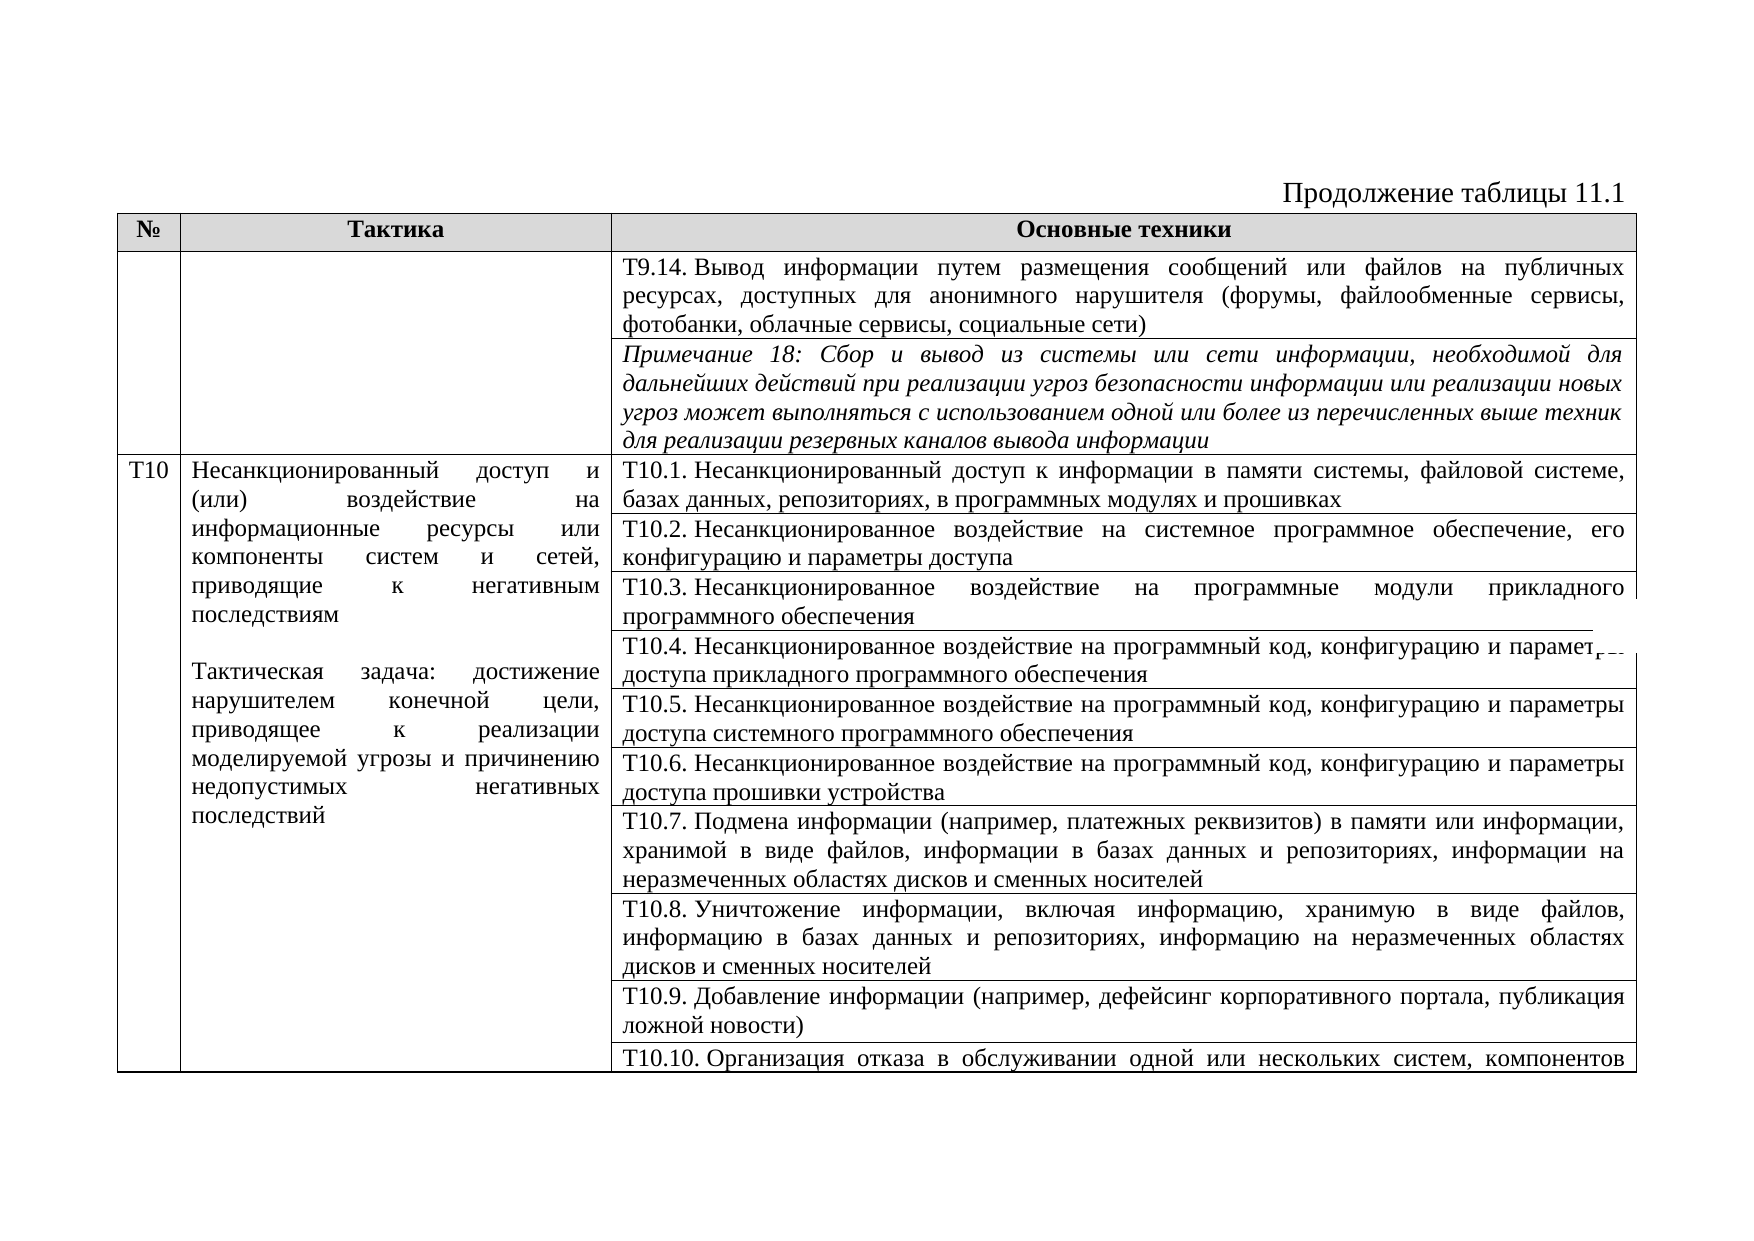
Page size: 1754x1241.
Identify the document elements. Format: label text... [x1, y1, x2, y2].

table_cell Т10.6. Несанкционированное воздействие на программный код, конфигурацию и параметры доступа прошивки устройства [612, 748, 1636, 805]
table_cell Т10 [118, 455, 180, 1071]
table_cell Тактика [181, 214, 611, 251]
table_cell [118, 252, 180, 454]
table_cell Несанкционированный доступ и (или) воздействие на информационные ресурсы или компоненты систем и сетей, приводящие к негативным последствиям Тактическая задача: достижение нарушителем конечной цели, приводящее к реализации моделируемой угрозы и причинению недопустимых негативных последствий [181, 455, 611, 1071]
table_cell Т10.10. Организация отказа в обслуживании одной или нескольких систем, компонентов [612, 1043, 1636, 1071]
table_cell Т10.7. Подмена информации (например, платежных реквизитов) в памяти или информации, хранимой в виде файлов, информации в базах данных и репозиториях, информации на неразмеченных областях дисков и сменных носителей [612, 806, 1636, 893]
table_cell Т10.1. Несанкционированный доступ к информации в памяти системы, файловой системе, базах данных, репозиториях, в программных модулях и прошивках [612, 455, 1636, 513]
table_cell № [118, 214, 180, 251]
table_cell [181, 252, 611, 454]
table_cell Т10.9. Добавление информации (например, дефейсинг корпоративного портала, публикация ложной новости) [612, 981, 1636, 1042]
table_cell Основные техники [612, 214, 1636, 251]
table_cell Примечание 18: Сбор и вывод из системы или сети информации, необходимой для дальнейших действий при реализации угроз безопасности информации или реализации новых угроз может выполняться с использованием одной или более из перечисленных выше техник для реализации резервных каналов вывода информации [612, 339, 1636, 454]
table_cell Т10.2. Несанкционированное воздействие на системное программное обеспечение, его конфигурацию и параметры доступа [612, 514, 1636, 571]
table_cell Т10.5. Несанкционированное воздействие на программный код, конфигурацию и параметры доступа системного программного обеспечения [612, 689, 1636, 747]
table_cell Т10.4. Несанкционированное воздействие на программный код, конфигурацию и параметры доступа прикладного программного обеспечения [612, 631, 1636, 688]
table_header Продолжение таблицы 11.1 [117, 175, 1637, 213]
table_cell Т9.14. Вывод информации путем размещения сообщений или файлов на публичных ресурсах, доступных для анонимного нарушителя (форумы, файлообменные сервисы, фотобанки, облачные сервисы, социальные сети) [612, 252, 1636, 338]
table_cell Т10.3. Несанкционированное воздействие на программные модули прикладного программного обеспечения [612, 572, 1636, 630]
table_cell Т10.8. Уничтожение информации, включая информацию, хранимую в виде файлов, информацию в базах данных и репозиториях, информацию на неразмеченных областях дисков и сменных носителей [612, 894, 1636, 980]
